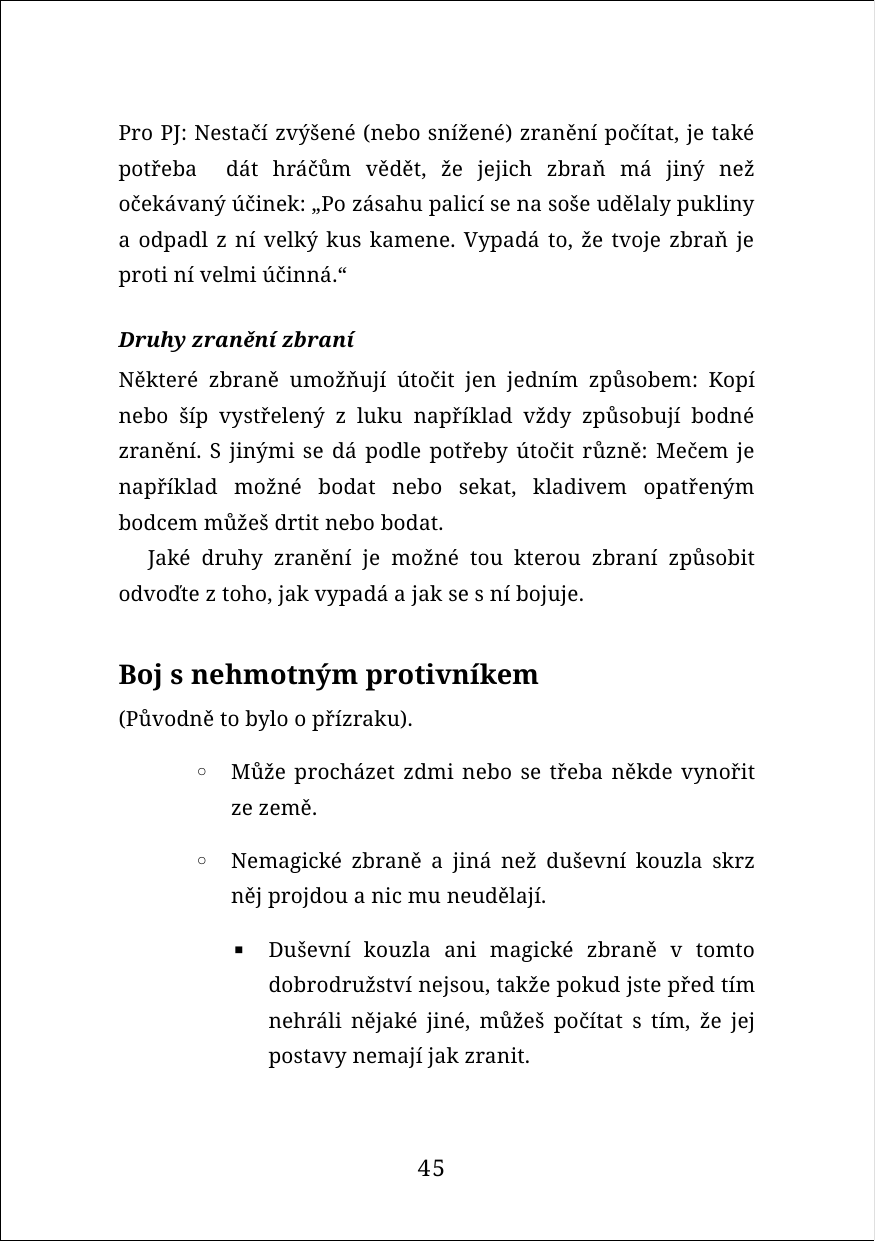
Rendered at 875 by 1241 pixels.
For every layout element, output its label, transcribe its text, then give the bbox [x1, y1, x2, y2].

list Nemagické zbraně a jiná než duševní kouzla skrz něj projdou a nic mu neudělají. [193, 846, 756, 910]
text Pro PJ: Nestačí zvýšené (nebo snížené) zranění počítat, je také potřeba dát hráčům vědět, že jejich zbraň má jiný než očekávaný účinek: „Po zásahu palicí se na soše udělaly pukliny a odpadl z ní velký kus kamene. Vypadá to, že tvoje zbraň je proti ní velmi účinná.“ [118, 118, 756, 289]
list Duševní kouzla ani magické zbraně v tomto dobrodružství nejsou, takže pokud jste před tím nehráli nějaké jiné, můžeš počítat s tím, že jej postavy nemají jak zranit. [231, 935, 756, 1070]
subtitle Boj s nehmotným protivníkem [118, 656, 756, 692]
subtitle Druhy zranění zbraní [118, 325, 756, 354]
list Může procházet zdmi nebo se třeba někde vynořit ze země. [193, 757, 756, 821]
text Některé zbraně umožňují útočit jen jedním způsobem: Kopí nebo šíp vystřelený z luku například vždy způsobují bodné zranění. S jinými se dá podle potřeby útočit různě: Mečem je například možné bodat nebo sekat, kladivem opatřeným bodcem můžeš drtit nebo bodat. Jaké druhy zranění je možné tou kterou zbraní způsobit odvoďte z toho, jak vypadá a jak se s ní bojuje. [118, 366, 756, 607]
text (Původně to bylo o přízraku). [118, 704, 756, 733]
